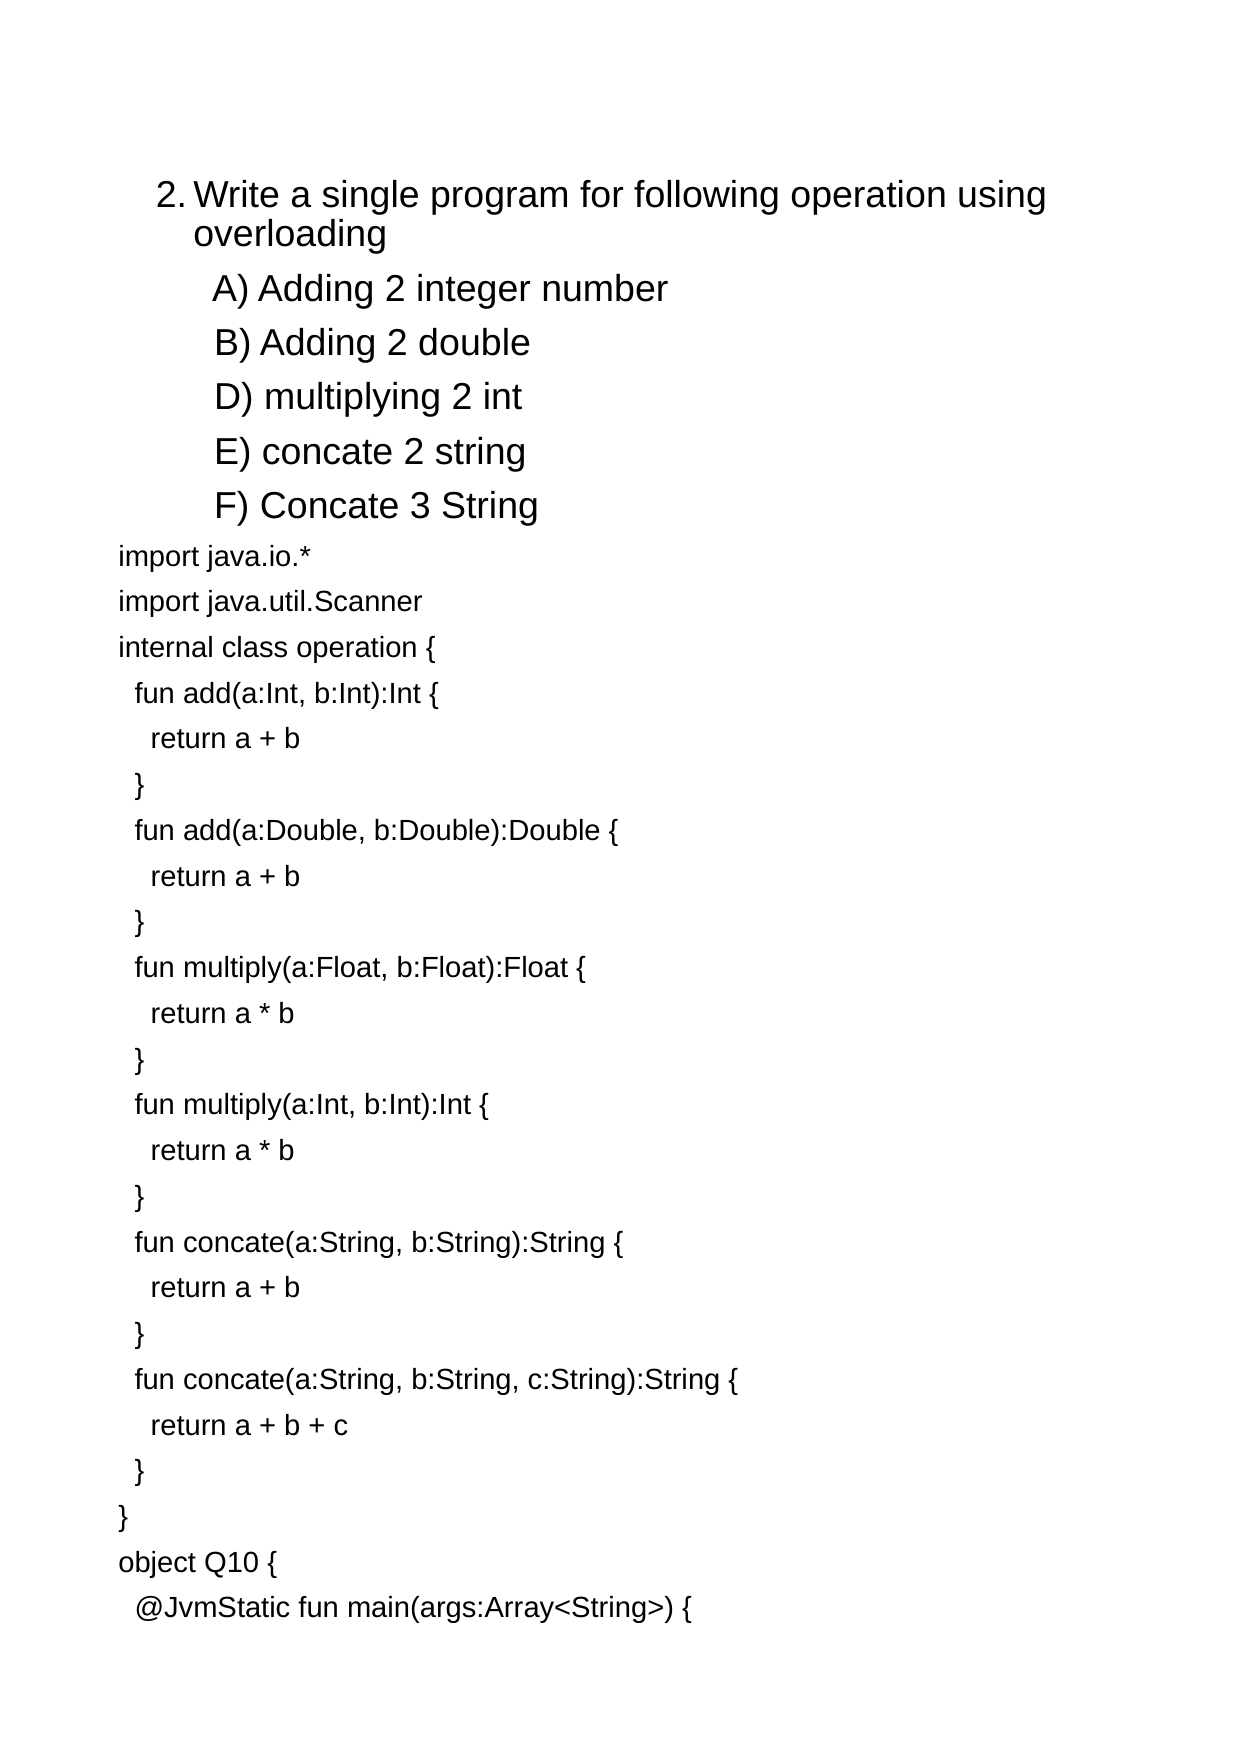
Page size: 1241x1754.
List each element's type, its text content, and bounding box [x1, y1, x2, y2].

title fun concate(a:String, b:String, c:String):String { [118, 1365, 1122, 1395]
title } [118, 1457, 1122, 1487]
title B) Adding 2 double [156, 324, 1122, 363]
title D) multiplying 2 int [156, 379, 1122, 418]
title fun multiply(a:Float, b:Float):Float { [118, 953, 1122, 984]
title Write a single program for following operation using overloading [156, 177, 1122, 254]
title return a + b [118, 725, 1122, 755]
title return a + b [118, 1274, 1122, 1304]
title fun concate(a:String, b:String):String { [118, 1228, 1122, 1258]
title return a * b [118, 999, 1122, 1029]
title fun add(a:Int, b:Int):Int { [118, 679, 1122, 709]
title fun add(a:Double, b:Double):Double { [118, 816, 1122, 846]
title } [118, 1319, 1122, 1349]
title return a + b + c [118, 1411, 1122, 1441]
title fun multiply(a:Int, b:Int):Int { [118, 1091, 1122, 1121]
title object Q10 { [118, 1548, 1122, 1578]
title E) concate 2 string [156, 433, 1122, 472]
title } [118, 1045, 1122, 1075]
title } [118, 771, 1122, 801]
title internal class operation { [118, 633, 1122, 663]
title return a * b [118, 1136, 1122, 1167]
title } [118, 1502, 1122, 1532]
title A) Adding 2 integer number [156, 270, 1122, 309]
title return a + b [118, 862, 1122, 892]
title } [118, 908, 1122, 938]
title import java.util.Scanner [118, 588, 1122, 618]
title } [118, 1182, 1122, 1212]
title @JvmStatic fun main(args:Array<String>) { [118, 1594, 1122, 1624]
title F) Concate 3 String [156, 488, 1122, 526]
title import java.io.* [118, 542, 1122, 572]
